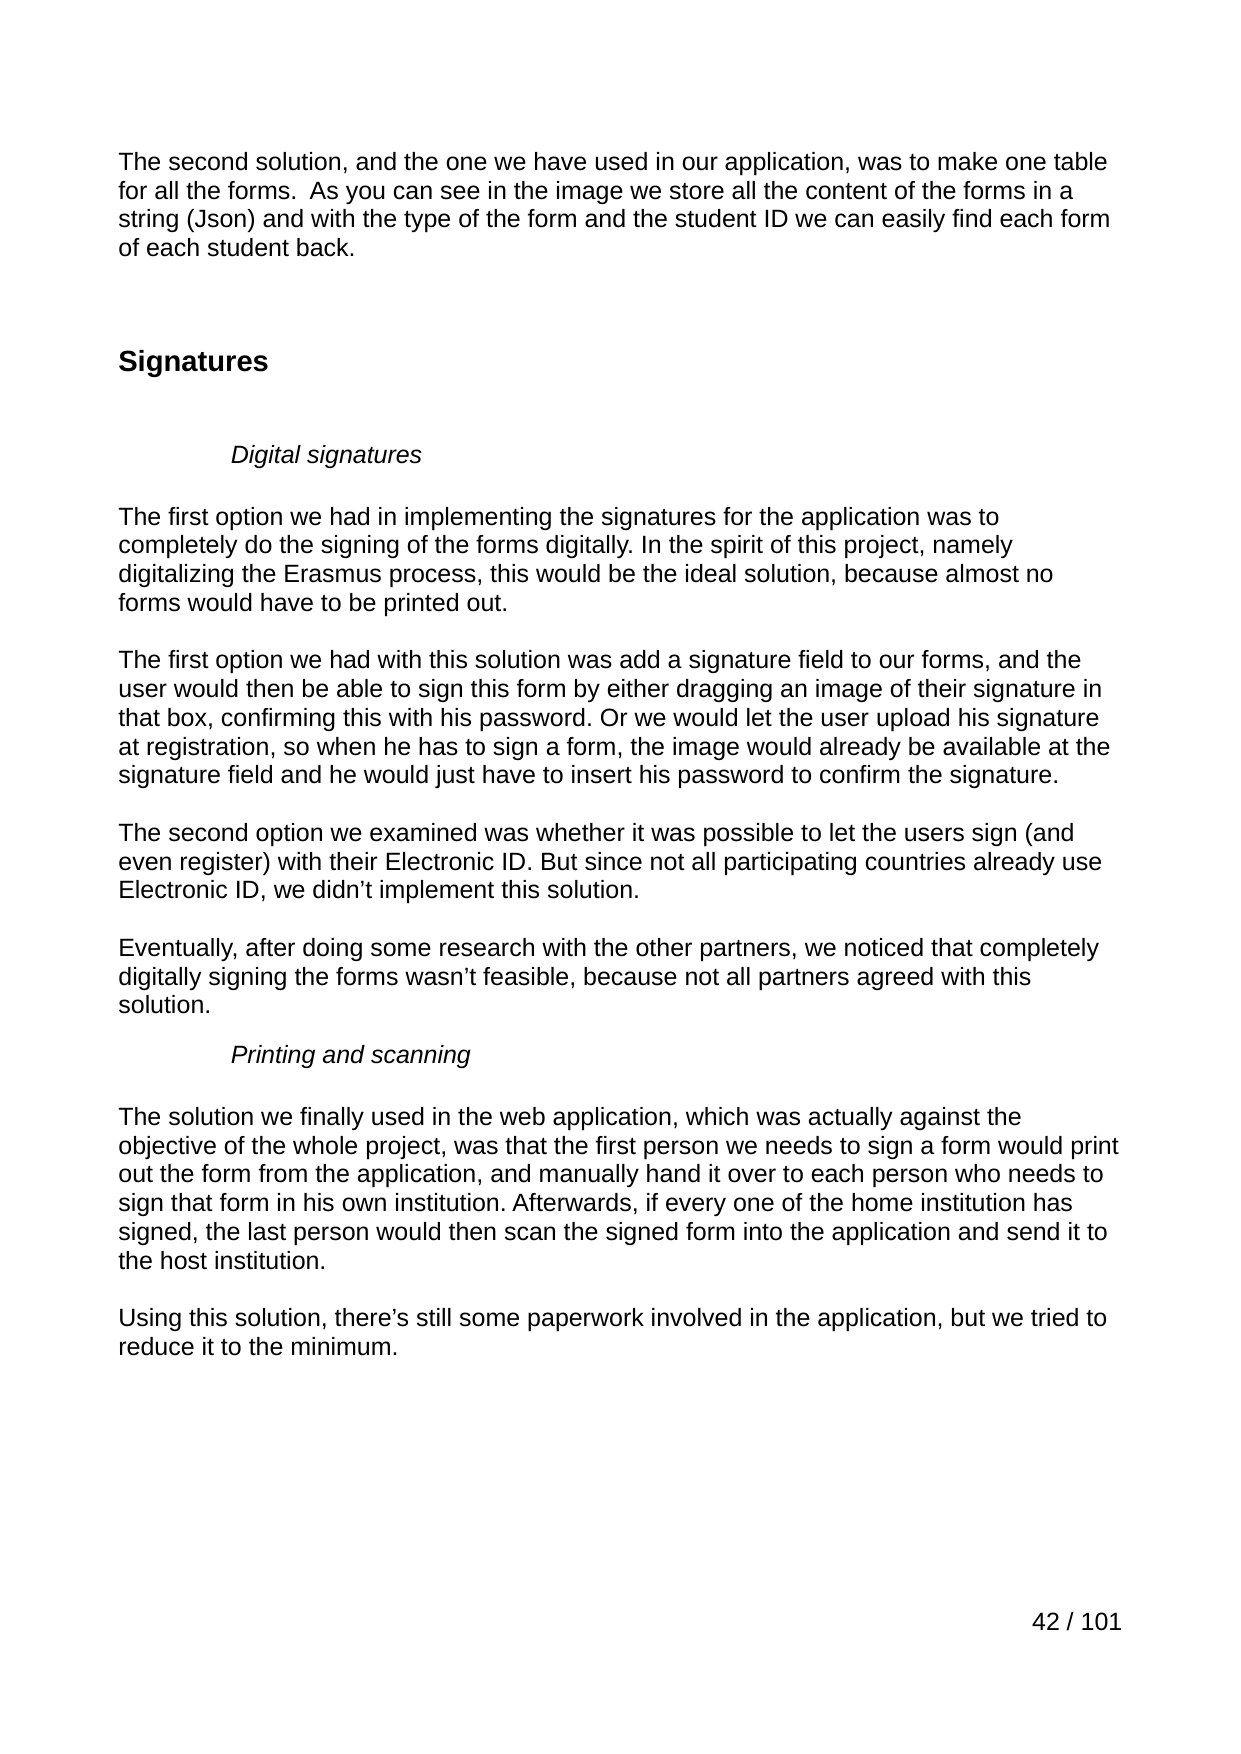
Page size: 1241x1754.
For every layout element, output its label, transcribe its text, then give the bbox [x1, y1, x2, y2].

subtitle Signatures [118, 344, 1122, 378]
text The solution we finally used in the web application, which was actually against the objective of the whole project, was that the first person we needs to sign a form would print out the form from the application, and manually hand it over to each person who needs to sign that form in his own institution. Afterwards, if every one of the home institution has signed, the last person would then scan the signed form into the application and send it to the host institution. Using this solution, there’s still some paperwork involved in the application, but we tried to reduce it to the minimum. [118, 1073, 1122, 1389]
text The first option we had in implementing the signatures for the application was to completely do the signing of the forms digitally. In the spirit of this project, namely digitalizing the Erasmus process, this would be the ideal solution, because almost no forms would have to be printed out. The first option we had with this solution was add a signature field to our forms, and the user would then be able to sign this form by either dragging an image of their signature in that box, confirming this with his password. Or we would let the user upload his signature at registration, so when he has to sign a form, the image would already be available at the signature field and he would just have to insert his password to confirm the signature. The second option we examined was whether it was possible to let the users sign (and even register) with their Electronic ID. But since not all participating countries already use Electronic ID, we didn’t implement this solution. Eventually, after doing some research with the other partners, we noticed that completely digitally signing the forms wasn’t feasible, because not all partners agreed with this solution. [118, 473, 1122, 1019]
text The second solution, and the one we have used in our application, was to make one table for all the forms. As you can see in the image we store all the content of the forms in a string (Json) and with the type of the form and the student ID we can easily find each form of each student back. [118, 118, 1122, 262]
list Digital signatures [156, 440, 1122, 469]
list Printing and scanning [156, 1040, 1122, 1069]
